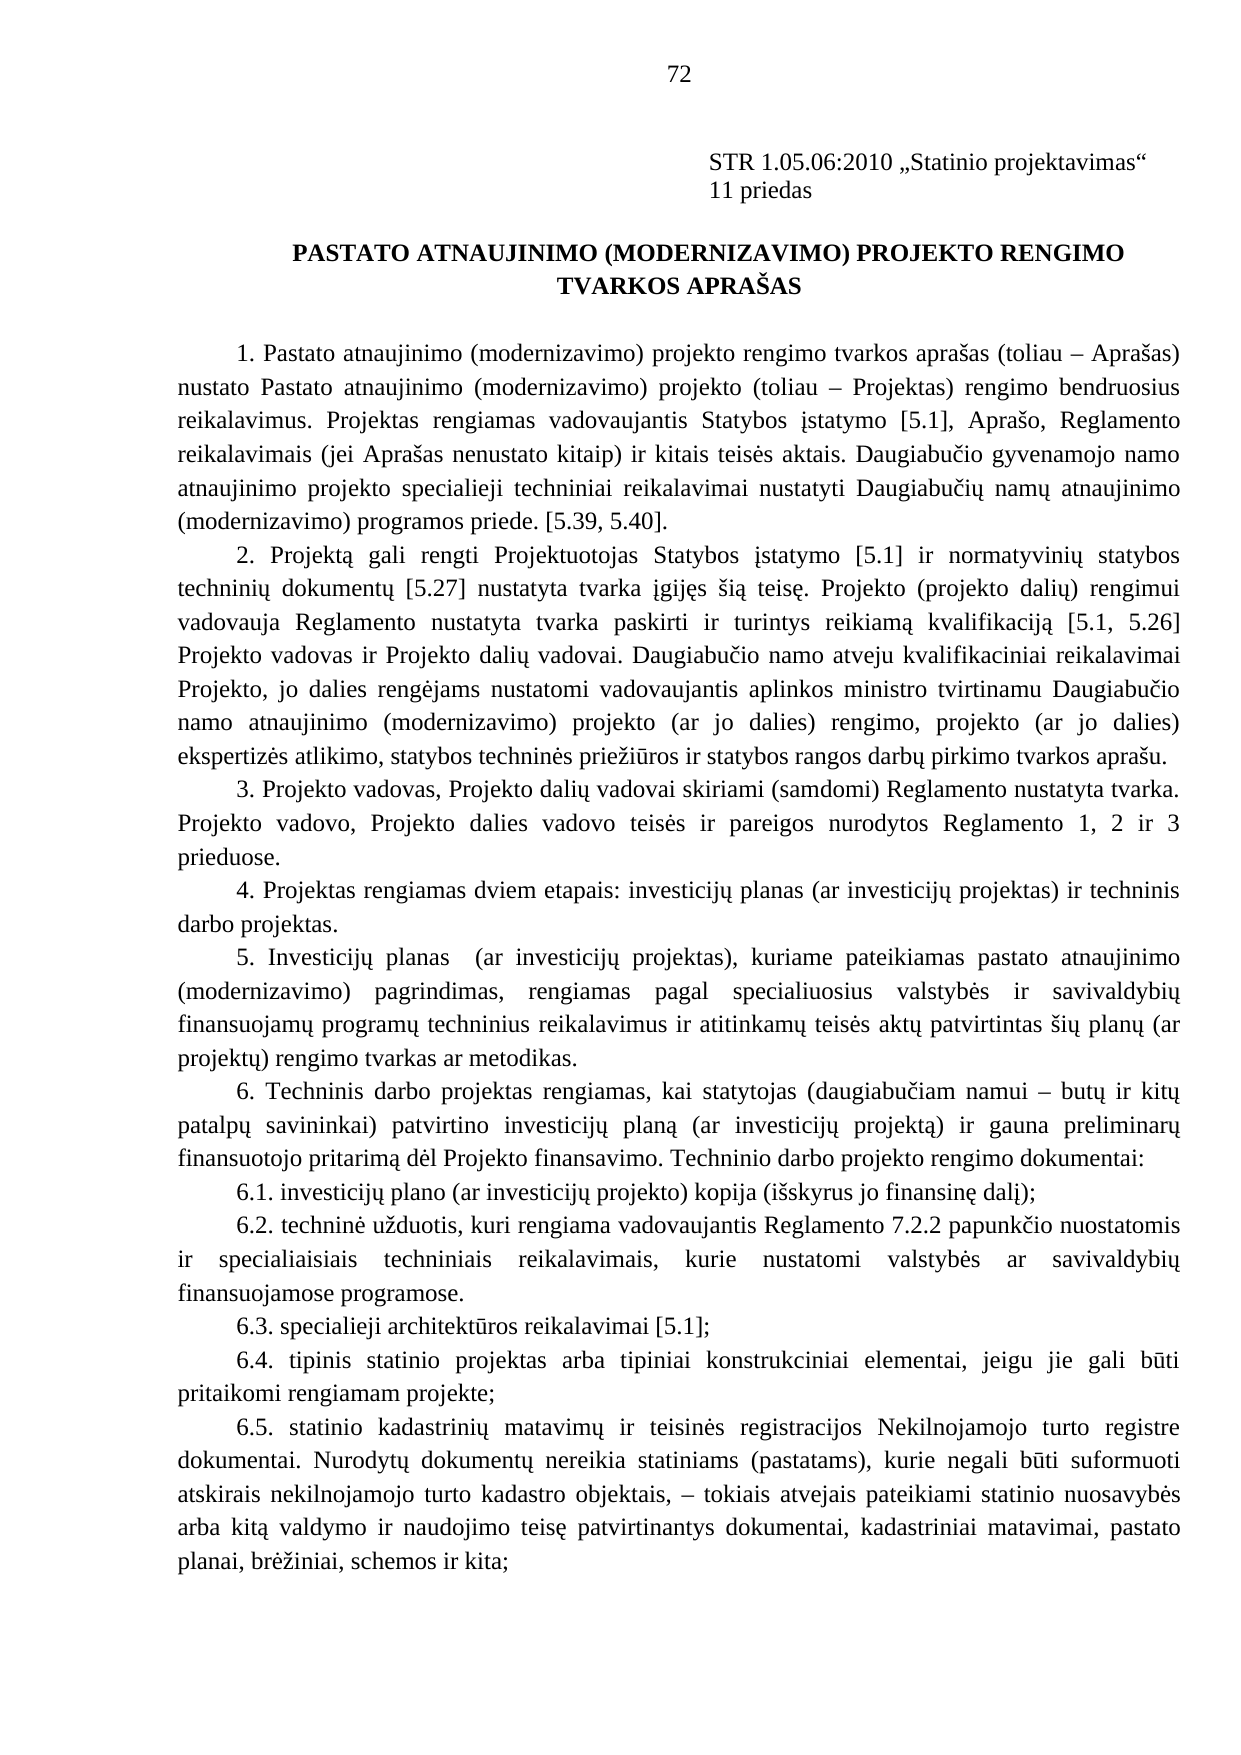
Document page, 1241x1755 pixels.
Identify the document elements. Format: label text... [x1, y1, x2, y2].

text 6.2. techninė užduotis, kuri rengiama vadovaujantis Reglamento 7.2.2 papunkčio nuostatomis ir specialiaisiais techniniais reikalavimais, kurie nustatomi valstybės ar savivaldybių finansuojamose programose. [177, 1211, 1181, 1306]
text 6. Techninis darbo projektas rengiamas, kai statytojas (daugiabučiam namui – butų ir kitų patalpų savininkai) patvirtino investicijų planą (ar investicijų projektą) ir gauna preliminarų finansuotojo pritarimą dėl Projekto finansavimo. Techninio darbo projekto rengimo dokumentai: [177, 1076, 1181, 1172]
text STR 1.05.06:2010 „Statinio projektavimas“ [177, 147, 1181, 176]
text 1. Pastato atnaujinimo (modernizavimo) projekto rengimo tvarkos aprašas (toliau – Aprašas) nustato Pastato atnaujinimo (modernizavimo) projekto (toliau – Projektas) rengimo bendruosius reikalavimus. Projektas rengiamas vadovaujantis Statybos įstatymo [5.1], Aprašo, Reglamento reikalavimais (jei Aprašas nenustato kitaip) ir kitais teisės aktais. Daugiabučio gyvenamojo namo atnaujinimo projekto specialieji techniniai reikalavimai nustatyti Daugiabučių namų atnaujinimo (modernizavimo) programos priede. [5.39, 5.40]. [177, 338, 1181, 535]
text 6.1. investicijų plano (ar investicijų projekto) kopija (išskyrus jo finansinę dalį); [177, 1177, 1181, 1206]
text 6.4. tipinis statinio projektas arba tipiniai konstrukciniai elementai, jeigu jie gali būti pritaikomi rengiamam projekte; [177, 1345, 1181, 1407]
text 11 priedas [177, 176, 1181, 204]
text 5. Investicijų planas (ar investicijų projektas), kuriame pateikiamas pastato atnaujinimo (modernizavimo) pagrindimas, rengiamas pagal specialiuosius valstybės ir savivaldybių finansuojamų programų techninius reikalavimus ir atitinkamų teisės aktų patvirtintas šių planų (ar projektų) rengimo tvarkas ar metodikas. [177, 942, 1181, 1072]
text 6.3. specialieji architektūros reikalavimai [5.1]; [177, 1311, 1181, 1340]
text 3. Projekto vadovas, Projekto dalių vadovai skiriami (samdomi) Reglamento nustatyta tvarka. Projekto vadovo, Projekto dalies vadovo teisės ir pareigos nurodytos Reglamento 1, 2 ir 3 prieduose. [177, 774, 1181, 870]
text 2. Projektą gali rengti Projektuotojas Statybos įstatymo [5.1] ir normatyvinių statybos techninių dokumentų [5.27] nustatyta tvarka įgijęs šią teisę. Projekto (projekto dalių) rengimui vadovauja Reglamento nustatyta tvarka paskirti ir turintys reikiamą kvalifikaciją [5.1, 5.26] Projekto vadovas ir Projekto dalių vadovai. Daugiabučio namo atveju kvalifikaciniai reikalavimai Projekto, jo dalies rengėjams nustatomi vadovaujantis aplinkos ministro tvirtinamu Daugiabučio namo atnaujinimo (modernizavimo) projekto (ar jo dalies) rengimo, projekto (ar jo dalies) ekspertizės atlikimo, statybos techninės priežiūros ir statybos rangos darbų pirkimo tvarkos aprašu. [177, 540, 1181, 770]
text 6.5. statinio kadastrinių matavimų ir teisinės registracijos Nekilnojamojo turto registre dokumentai. Nurodytų dokumentų nereikia statiniams (pastatams), kurie negali būti suformuoti atskirais nekilnojamojo turto kadastro objektais, – tokiais atvejais pateikiami statinio nuosavybės arba kitą valdymo ir naudojimo teisę patvirtinantys dokumentai, kadastriniai matavimai, pastato planai, brėžiniai, schemos ir kita; [177, 1412, 1181, 1575]
text 4. Projektas rengiamas dviem etapais: investicijų planas (ar investicijų projektas) ir techninis darbo projektas. [177, 875, 1181, 937]
text PASTATO ATNAUJINIMO (MODERNIZAVIMO) PROJEKTO RENGIMO TVARKOS APRAŠAS [177, 238, 1181, 300]
